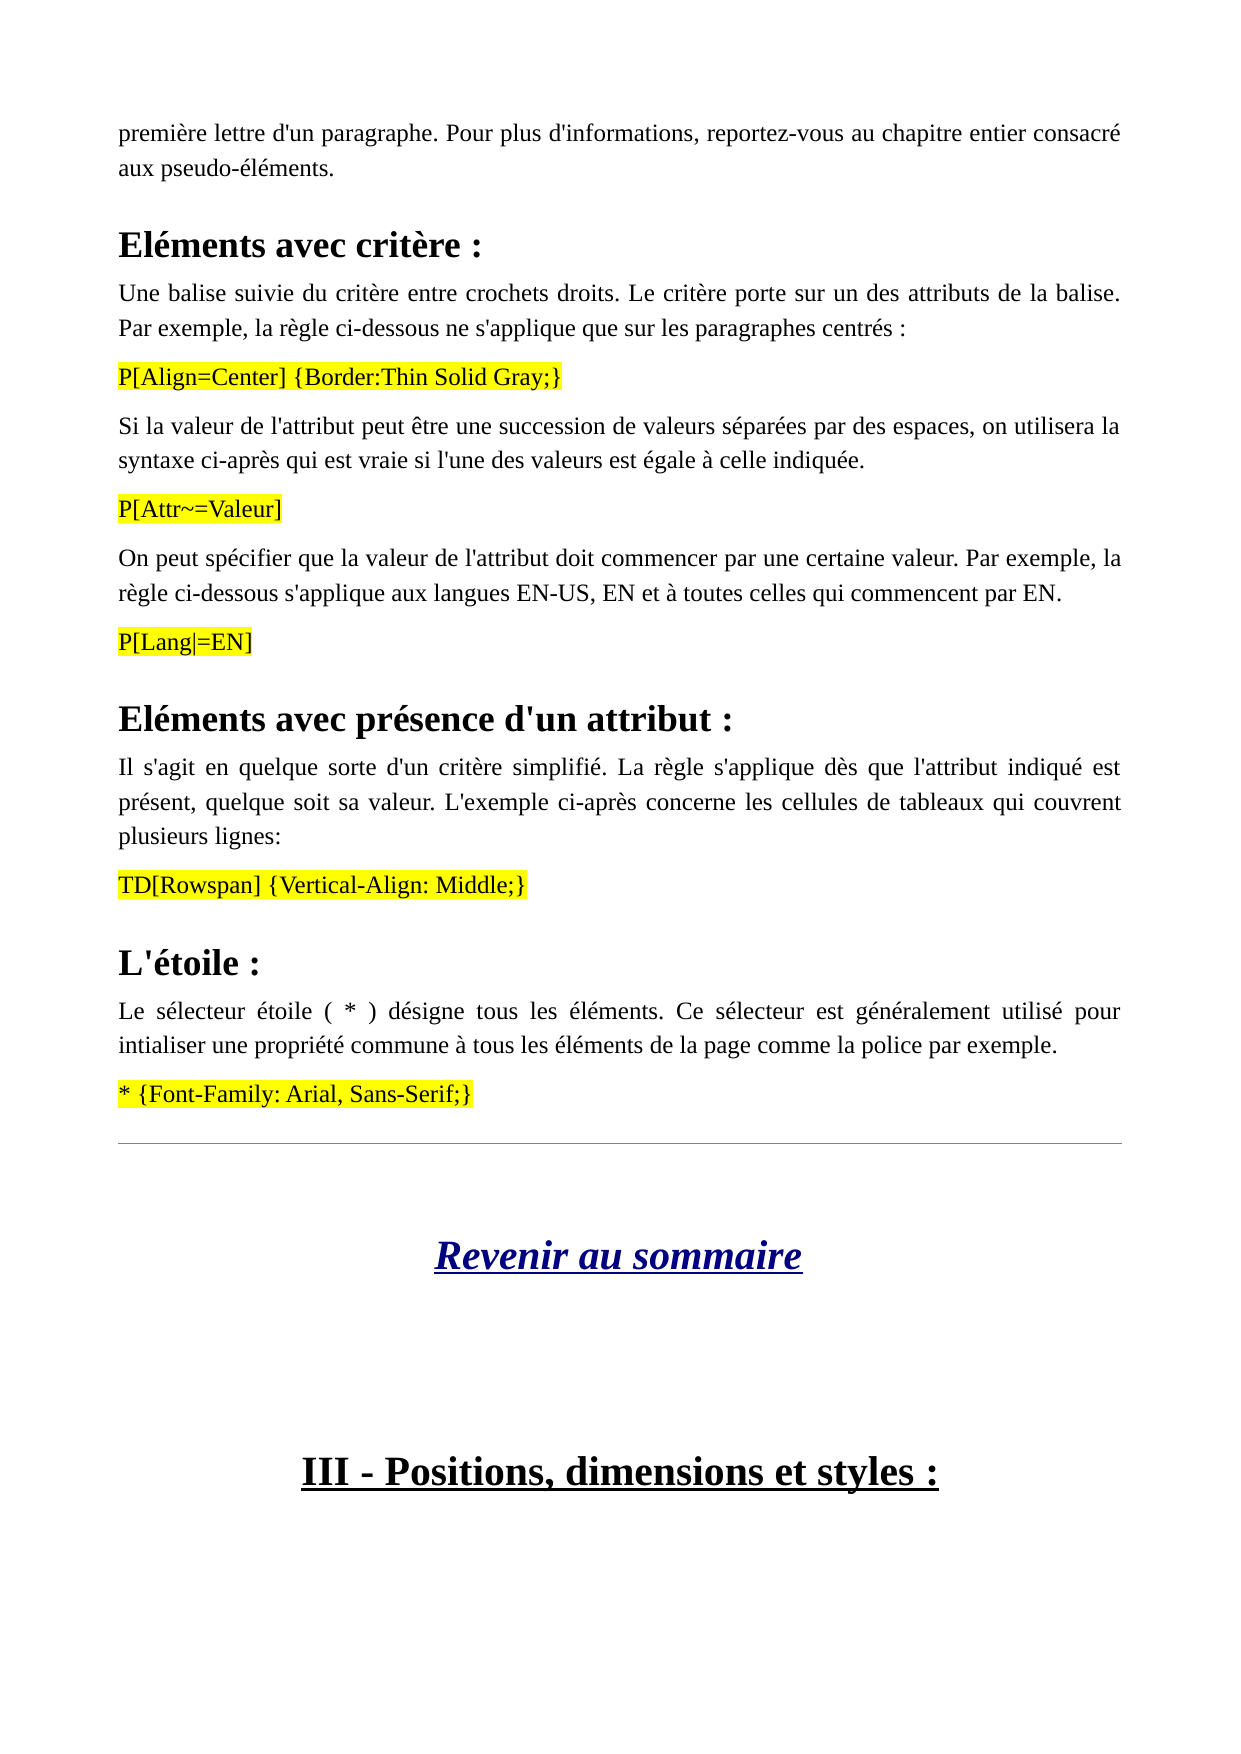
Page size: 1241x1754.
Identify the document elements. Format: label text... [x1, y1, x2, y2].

text P[Lang|=EN] [118, 627, 1122, 656]
subtitle Eléments avec critère : [118, 222, 1122, 266]
text Revenir au sommaire [118, 1230, 1122, 1278]
text P[Align=Center] {Border:Thin Solid Gray;} [118, 362, 1122, 390]
text TD[Rowspan] {Vertical-Align: Middle;} [118, 870, 1122, 899]
text première lettre d'un paragraphe. Pour plus d'informations, reportez-vous au chapitre entier consacré aux pseudo-éléments. [118, 118, 1122, 181]
text P[Attr~=Valeur] [118, 494, 1122, 523]
text * {Font-Family: Arial, Sans-Serif;} [118, 1079, 1122, 1108]
text Une balise suivie du critère entre crochets droits. Le critère porte sur un des attributs de la balise. Par exemple, la règle ci-dessous ne s'applique que sur les paragraphes centrés : [118, 278, 1122, 341]
text Il s'agit en quelque sorte d'un critère simplifié. La règle s'applique dès que l'attribut indiqué est présent, quelque soit sa valeur. L'exemple ci-après concerne les cellules de tableaux qui couvrent plusieurs lignes: [118, 752, 1122, 850]
text Si la valeur de l'attribut peut être une succession de valeurs séparées par des espaces, on utilisera la syntaxe ci-après qui est vraie si l'une des valeurs est égale à celle indiquée. [118, 411, 1122, 474]
text On peut spécifier que la valeur de l'attribut doit commencer par une certaine valeur. Par exemple, la règle ci-dessous s'applique aux langues EN-US, EN et à toutes celles qui commencent par EN. [118, 543, 1122, 607]
text Le sélecteur étoile ( * ) désigne tous les éléments. Ce sélecteur est généralement utilisé pour intialiser une propriété commune à tous les éléments de la page comme la police par exemple. [118, 996, 1122, 1059]
subtitle III - Positions, dimensions et styles : [118, 1447, 1122, 1495]
subtitle L'étoile : [118, 940, 1122, 983]
subtitle Eléments avec présence d'un attribut : [118, 697, 1122, 740]
